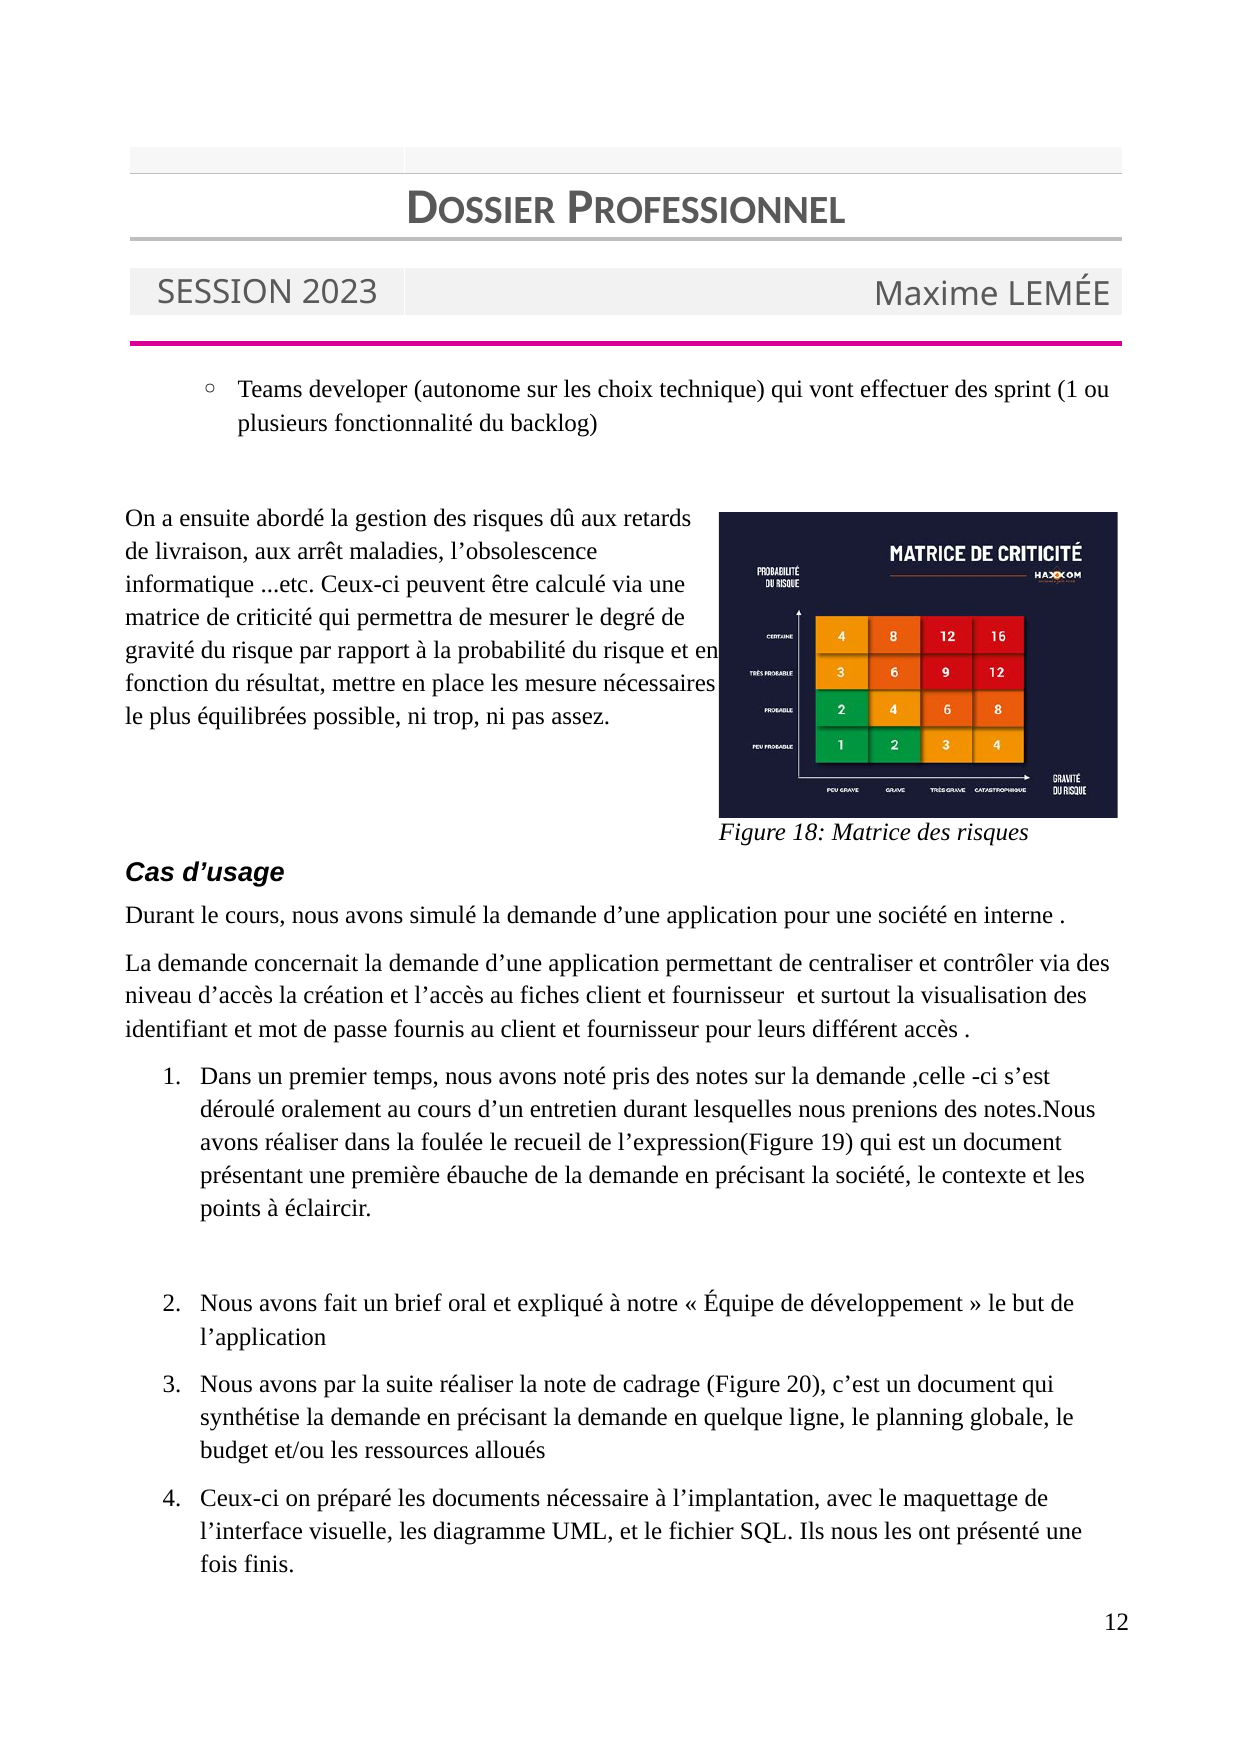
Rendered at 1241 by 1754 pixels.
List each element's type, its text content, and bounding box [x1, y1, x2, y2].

list Nous avons fait un brief oral et expliqué à notre « Équipe de développement » le but de l’application [162, 1288, 1123, 1350]
text La demande concernait la demande d’une application permettant de centraliser et contrôler via des niveau d’accès la création et l’accès au fiches client et fournisseur et surtout la visualisation des identifiant et mot de passe fournis au client et fournisseur pour leurs différent accès . [125, 948, 1123, 1042]
list Dans un premier temps, nous avons noté pris des notes sur la demande ,celle -ci s’est déroulé oralement au cours d’un entretien durant lesquelles nous prenions des notes.Nous avons réaliser dans la foulée le recueil de l’expression(Figure 19) qui est un document présentant une première ébauche de la demande en précisant la société, le contexte et les points à éclaircir. [162, 1061, 1123, 1222]
picture [718, 512, 1118, 818]
list Nous avons par la suite réaliser la note de cadrage (Figure 20), c’est un document qui synthétise la demande en précisant la demande en quelque ligne, le planning globale, le budget et/ou les ressources alloués [162, 1369, 1123, 1464]
text On a ensuite abordé la gestion des risques dû aux retards de livraison, aux arrêt maladies, l’obsolescence informatique ...etc. Ceux-ci peuvent être calculé via une matrice de criticité qui permettra de mesurer le degré de gravité du risque par rapport à la probabilité du risque et en fonction du résultat, mettre en place les mesure nécessaires le plus équilibrées possible, ni trop, ni pas assez. [125, 499, 1123, 730]
list Teams developer (autonome sur les choix technique) qui vont effectuer des sprint (1 ou plusieurs fonctionnalité du backlog) [200, 374, 1123, 436]
list Ceux-ci on préparé les documents nécessaire à l’implantation, avec le maquettage de l’interface visuelle, les diagramme UML, et le fichier SQL. Ils nous les ont présenté une fois finis. [162, 1483, 1123, 1578]
text Figure 18: Matrice des risques [719, 818, 1117, 846]
subtitle Cas d’usage [125, 856, 1123, 887]
text Durant le cours, nous avons simulé la demande d’une application pour une société en interne . [125, 900, 1123, 929]
